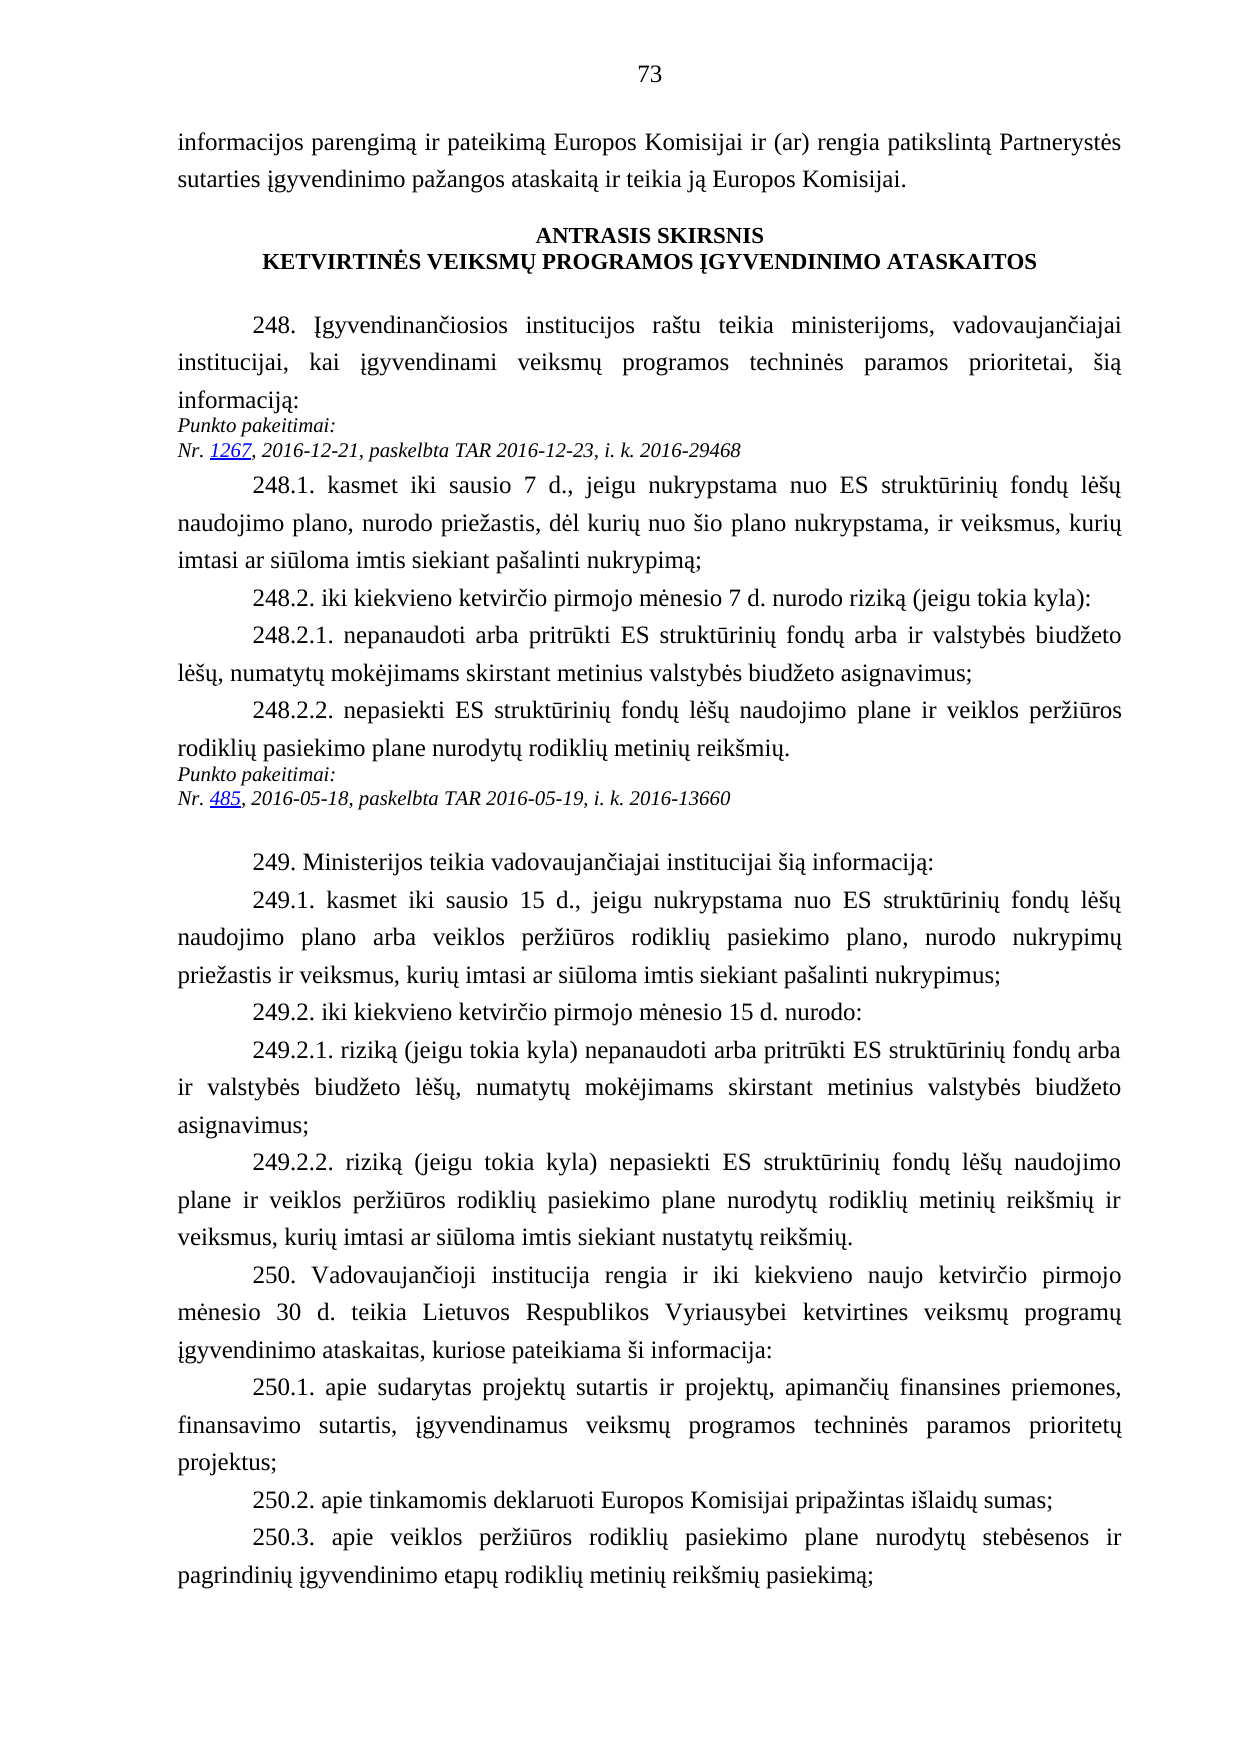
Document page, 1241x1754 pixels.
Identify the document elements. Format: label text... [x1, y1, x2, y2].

text 250. Vadovaujančioji institucija rengia ir iki kiekvieno naujo ketvirčio pirmojo mėnesio 30 d. teikia Lietuvos Respublikos Vyriausybei ketvirtines veiksmų programų įgyvendinimo ataskaitas, kuriose pateikiama ši informacija: [177, 1251, 1122, 1363]
text informacijos parengimą ir pateikimą Europos Komisijai ir (ar) rengia patikslintą Partnerystės sutarties įgyvendinimo pažangos ataskaitą ir teikia ją Europos Komisijai. [177, 118, 1122, 193]
text 250.2. apie tinkamomis deklaruoti Europos Komisijai pripažintas išlaidų sumas; [177, 1476, 1122, 1513]
text 248.2. iki kiekvieno ketvirčio pirmojo mėnesio 7 d. nurodo riziką (jeigu tokia kyla): [177, 574, 1122, 612]
text 249.2.2. riziką (jeigu tokia kyla) nepasiekti ES struktūrinių fondų lėšų naudojimo plane ir veiklos peržiūros rodiklių pasiekimo plane nurodytų rodiklių metinių reikšmių ir veiksmus, kurių imtasi ar siūloma imtis siekiant nustatytų reikšmių. [177, 1138, 1122, 1251]
text KETVIRTINĖS VEIKSMŲ PROGRAMOS ĮGYVENDINIMO ATASKAITOS [177, 248, 1122, 274]
text 250.1. apie sudarytas projektų sutartis ir projektų, apimančių finansines priemones, finansavimo sutartis, įgyvendinamus veiksmų programos techninės paramos prioritetų projektus; [177, 1363, 1122, 1476]
text Nr. 485, 2016-05-18, paskelbta TAR 2016-05-19, i. k. 2016-13660 [177, 786, 1122, 810]
text 249.2.1. riziką (jeigu tokia kyla) nepanaudoti arba pritrūkti ES struktūrinių fondų arba ir valstybės biudžeto lėšų, numatytų mokėjimams skirstant metinius valstybės biudžeto asignavimus; [177, 1026, 1122, 1138]
text Nr. 1267, 2016-12-21, paskelbta TAR 2016-12-23, i. k. 2016-29468 [177, 437, 1122, 462]
text Punkto pakeitimai: [177, 413, 1122, 437]
text Punkto pakeitimai: [177, 762, 1122, 786]
text ANTRASIS SKIRSNIS [177, 222, 1122, 248]
text 250.3. apie veiklos peržiūros rodiklių pasiekimo plane nurodytų stebėsenos ir pagrindinių įgyvendinimo etapų rodiklių metinių reikšmių pasiekimą; [177, 1513, 1122, 1588]
text 248.2.1. nepanaudoti arba pritrūkti ES struktūrinių fondų arba ir valstybės biudžeto lėšų, numatytų mokėjimams skirstant metinius valstybės biudžeto asignavimus; [177, 612, 1122, 687]
text 249. Ministerijos teikia vadovaujančiajai institucijai šią informaciją: [177, 838, 1122, 876]
text 249.2. iki kiekvieno ketvirčio pirmojo mėnesio 15 d. nurodo: [177, 988, 1122, 1026]
text 248. Įgyvendinančiosios institucijos raštu teikia ministerijoms, vadovaujančiajai institucijai, kai įgyvendinami veiksmų programos techninės paramos prioritetai, šią informaciją: [177, 301, 1122, 413]
text 249.1. kasmet iki sausio 15 d., jeigu nukrypstama nuo ES struktūrinių fondų lėšų naudojimo plano arba veiklos peržiūros rodiklių pasiekimo plano, nurodo nukrypimų priežastis ir veiksmus, kurių imtasi ar siūloma imtis siekiant pašalinti nukrypimus; [177, 876, 1122, 988]
text 248.1. kasmet iki sausio 7 d., jeigu nukrypstama nuo ES struktūrinių fondų lėšų naudojimo plano, nurodo priežastis, dėl kurių nuo šio plano nukrypstama, ir veiksmus, kurių imtasi ar siūloma imtis siekiant pašalinti nukrypimą; [177, 462, 1122, 574]
text 248.2.2. nepasiekti ES struktūrinių fondų lėšų naudojimo plane ir veiklos peržiūros rodiklių pasiekimo plane nurodytų rodiklių metinių reikšmių. [177, 687, 1122, 762]
